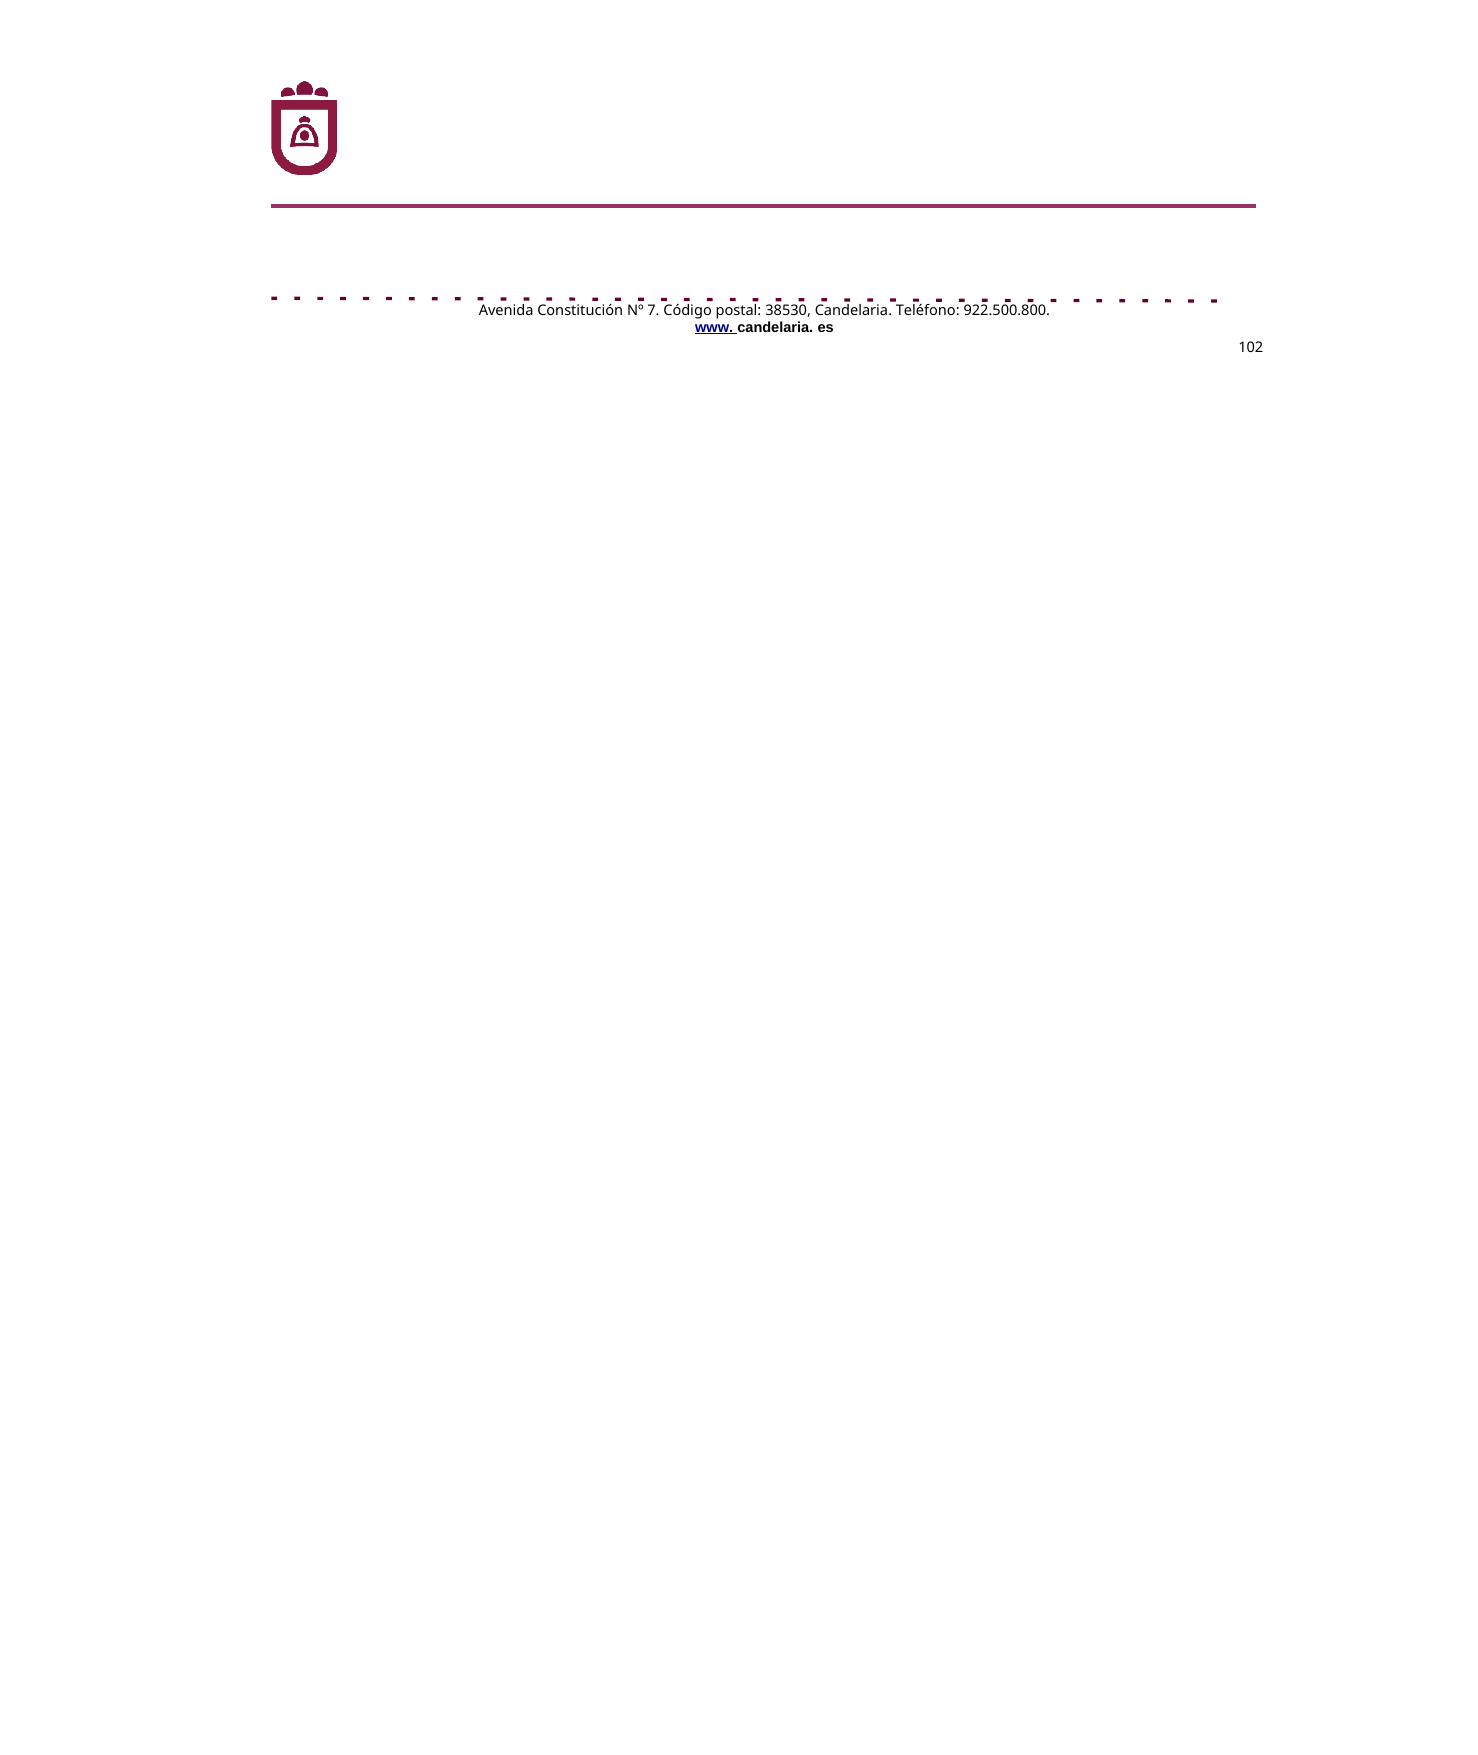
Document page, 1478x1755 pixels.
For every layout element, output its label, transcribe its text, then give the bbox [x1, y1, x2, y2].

text 102 [210, 337, 1263, 356]
text Avenida Constitución Nº 7. Código postal: 38530, Candelaria. Teléfono: 922.500.800. [210, 298, 1318, 319]
text www. candelaria. es [210, 319, 1318, 336]
